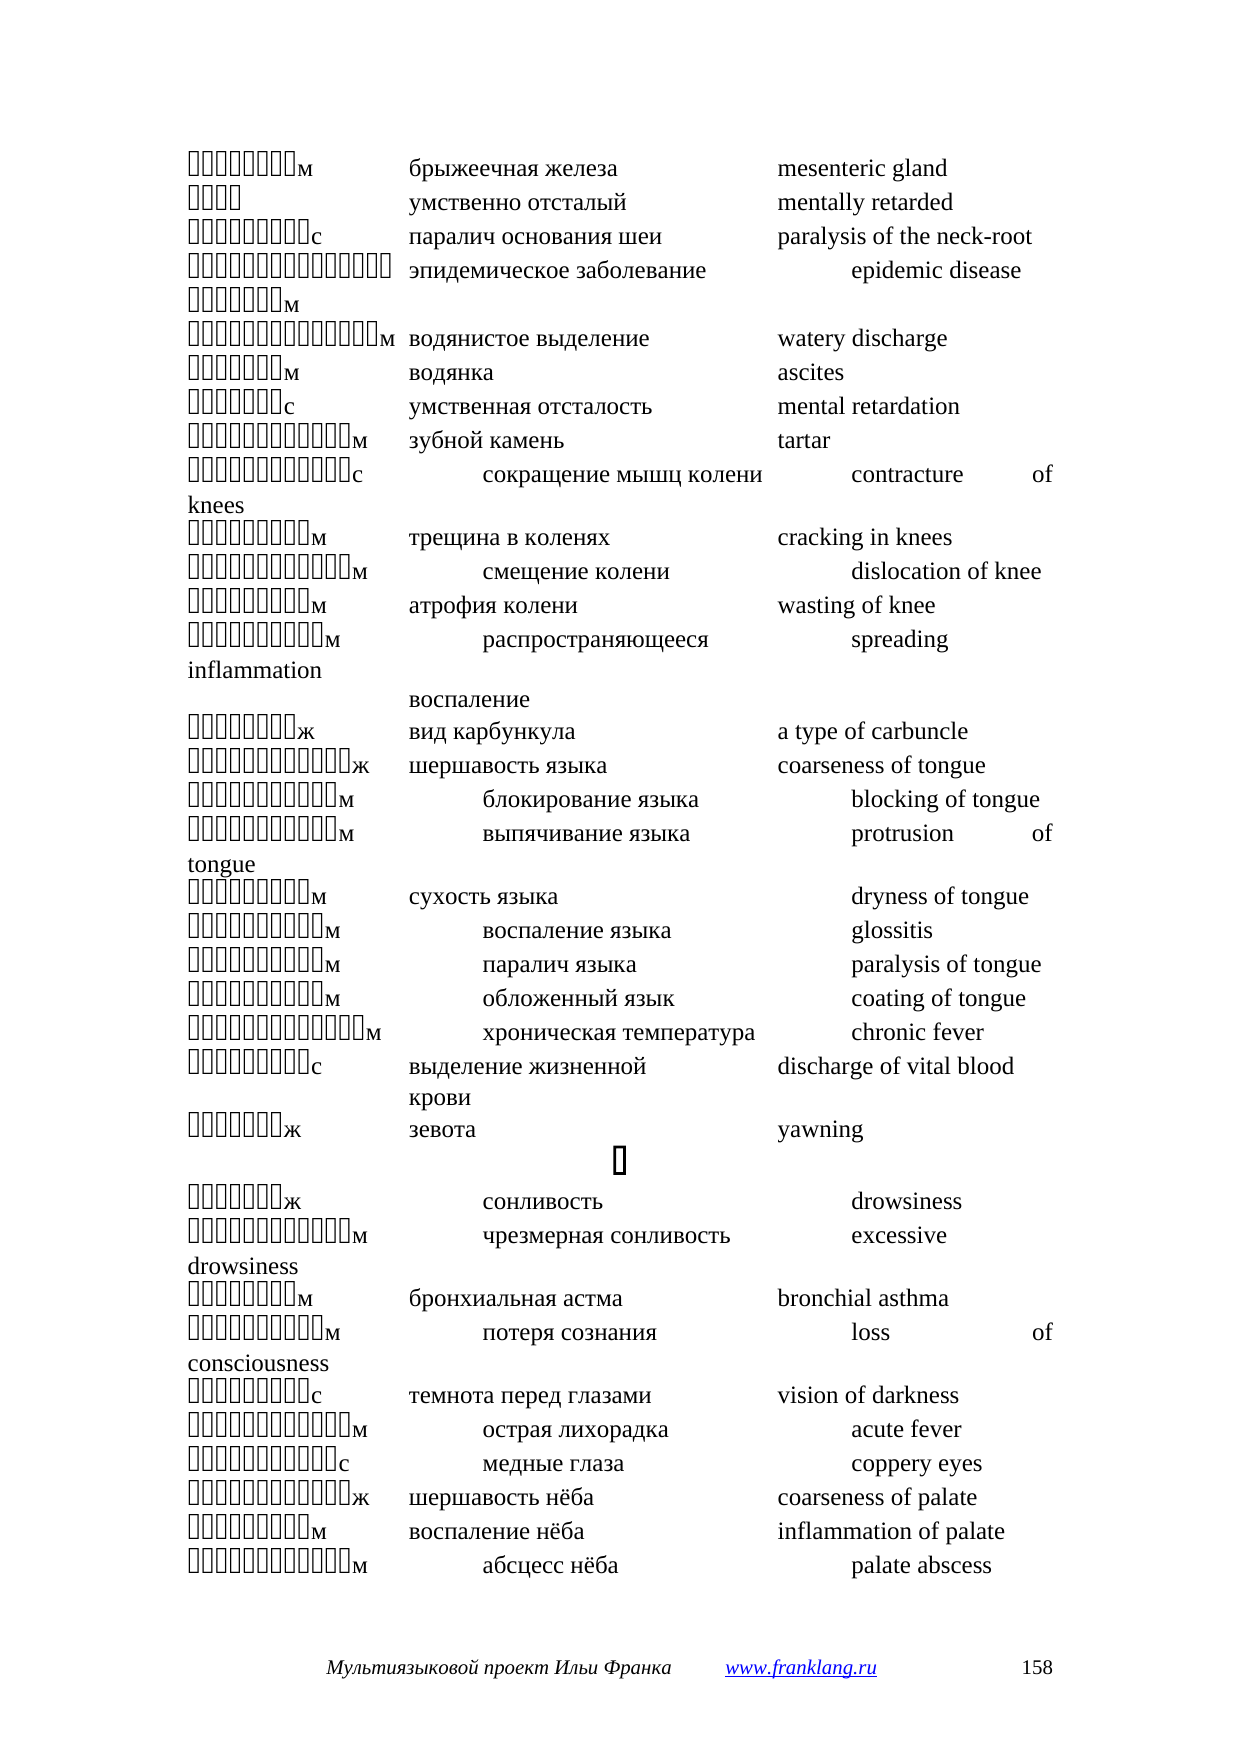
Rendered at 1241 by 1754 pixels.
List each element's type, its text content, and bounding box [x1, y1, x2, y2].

text с сокращение мышц колени contracture of knees [187, 457, 1053, 519]
text ж зевота yawning [187, 1111, 1053, 1145]
text м воспаление языка glossitis [187, 912, 1053, 946]
text ж шершавость нёба coarseness of palate [187, 1479, 1053, 1513]
text м блокирование языка blocking of tongue [187, 781, 1053, 815]
text  эпидемическое заболевание epidemic disease [187, 252, 1053, 286]
text с темнота перед глазами vision of darkness [187, 1377, 1053, 1411]
text м воспаление нёба inflammation of palate [187, 1513, 1053, 1547]
text  умственно отсталый mentally retarded [187, 184, 1053, 218]
text с паралич основания шеи paralysis of the neck-root [187, 218, 1053, 252]
text с медные глаза coppery eyes [187, 1445, 1053, 1479]
text м водянка ascites [187, 354, 1053, 388]
text м брыжеечная железа mesenteric gland [187, 150, 1053, 184]
text ж вид карбункула a type of carbuncle [187, 713, 1053, 747]
text м острая лихорадка acute fever [187, 1411, 1053, 1445]
text  [187, 1145, 1053, 1183]
text м чрезмерная сонливость excessive drowsiness [187, 1217, 1053, 1280]
text м абсцесс нёба palate abscess [187, 1547, 1053, 1581]
text м [187, 286, 1053, 320]
text ж сонливость drowsiness [187, 1183, 1053, 1217]
text с выделение жизненной discharge of vital blood [187, 1048, 1053, 1082]
text м выпячивание языка protrusion of tongue [187, 815, 1053, 878]
text ж шершавость языка coarseness of tongue [187, 747, 1053, 781]
text м потеря сознания loss of consciousness [187, 1314, 1053, 1377]
text крови [187, 1082, 1053, 1111]
text м зубной камень tartar [187, 422, 1053, 457]
text м водянистое выделение watery discharge [187, 320, 1053, 354]
text м сухость языка dryness of tongue [187, 878, 1053, 912]
text м смещение колени dislocation of knee [187, 553, 1053, 587]
text м распространяющееся spreading inflammation [187, 622, 1053, 684]
text м бронхиальная астма bronchial asthma [187, 1280, 1053, 1314]
text м обложенный язык coating of tongue [187, 980, 1053, 1014]
text м атрофия колени wasting of knee [187, 587, 1053, 622]
text м паралич языка paralysis of tongue [187, 946, 1053, 980]
text воспаление [187, 684, 1053, 713]
text м хроническая температура chronic fever [187, 1014, 1053, 1048]
text с умственная отсталость mental retardation [187, 388, 1053, 422]
text м трещина в коленях cracking in knees [187, 519, 1053, 553]
